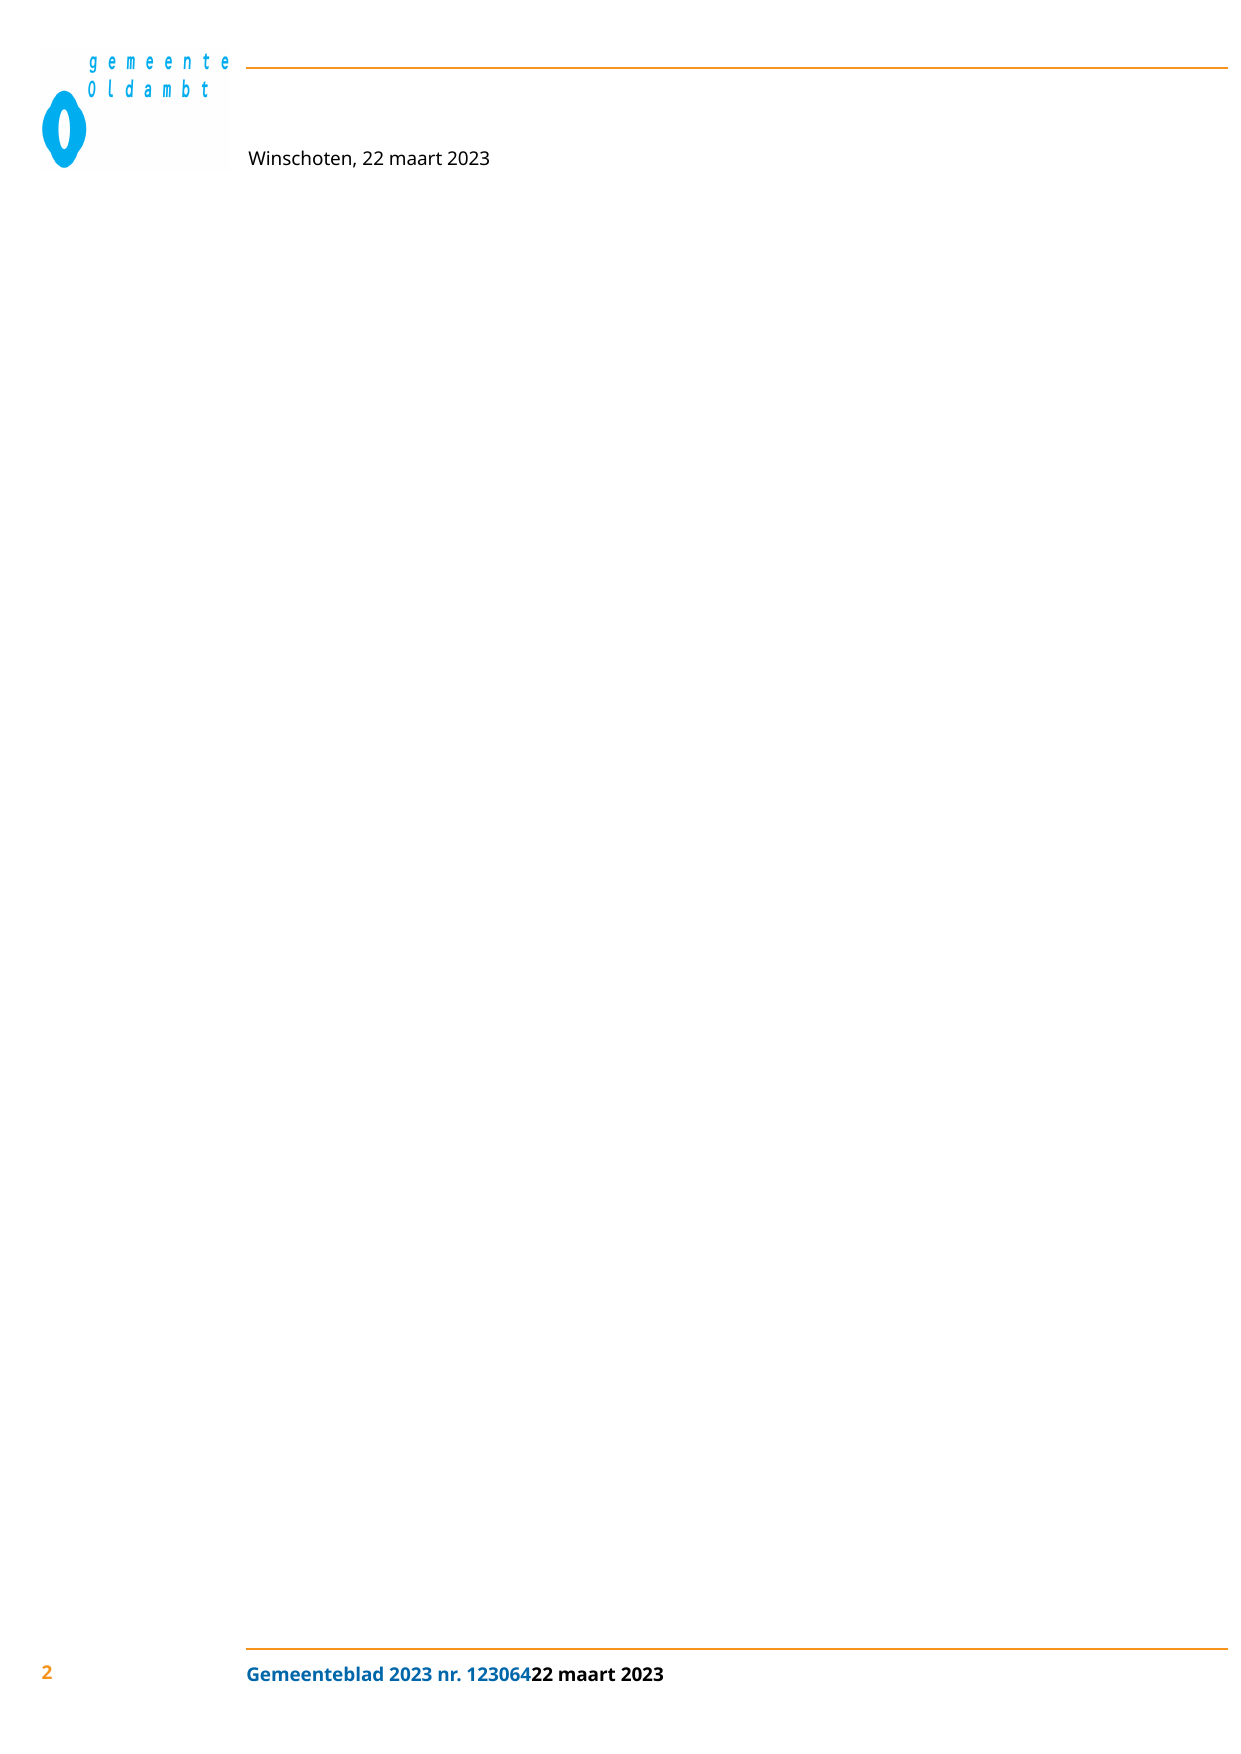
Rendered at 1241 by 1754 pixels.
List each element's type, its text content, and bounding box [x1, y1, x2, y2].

text Winschoten, 22 maart 2023 [248, 145, 1152, 171]
picture [41, 47, 231, 172]
